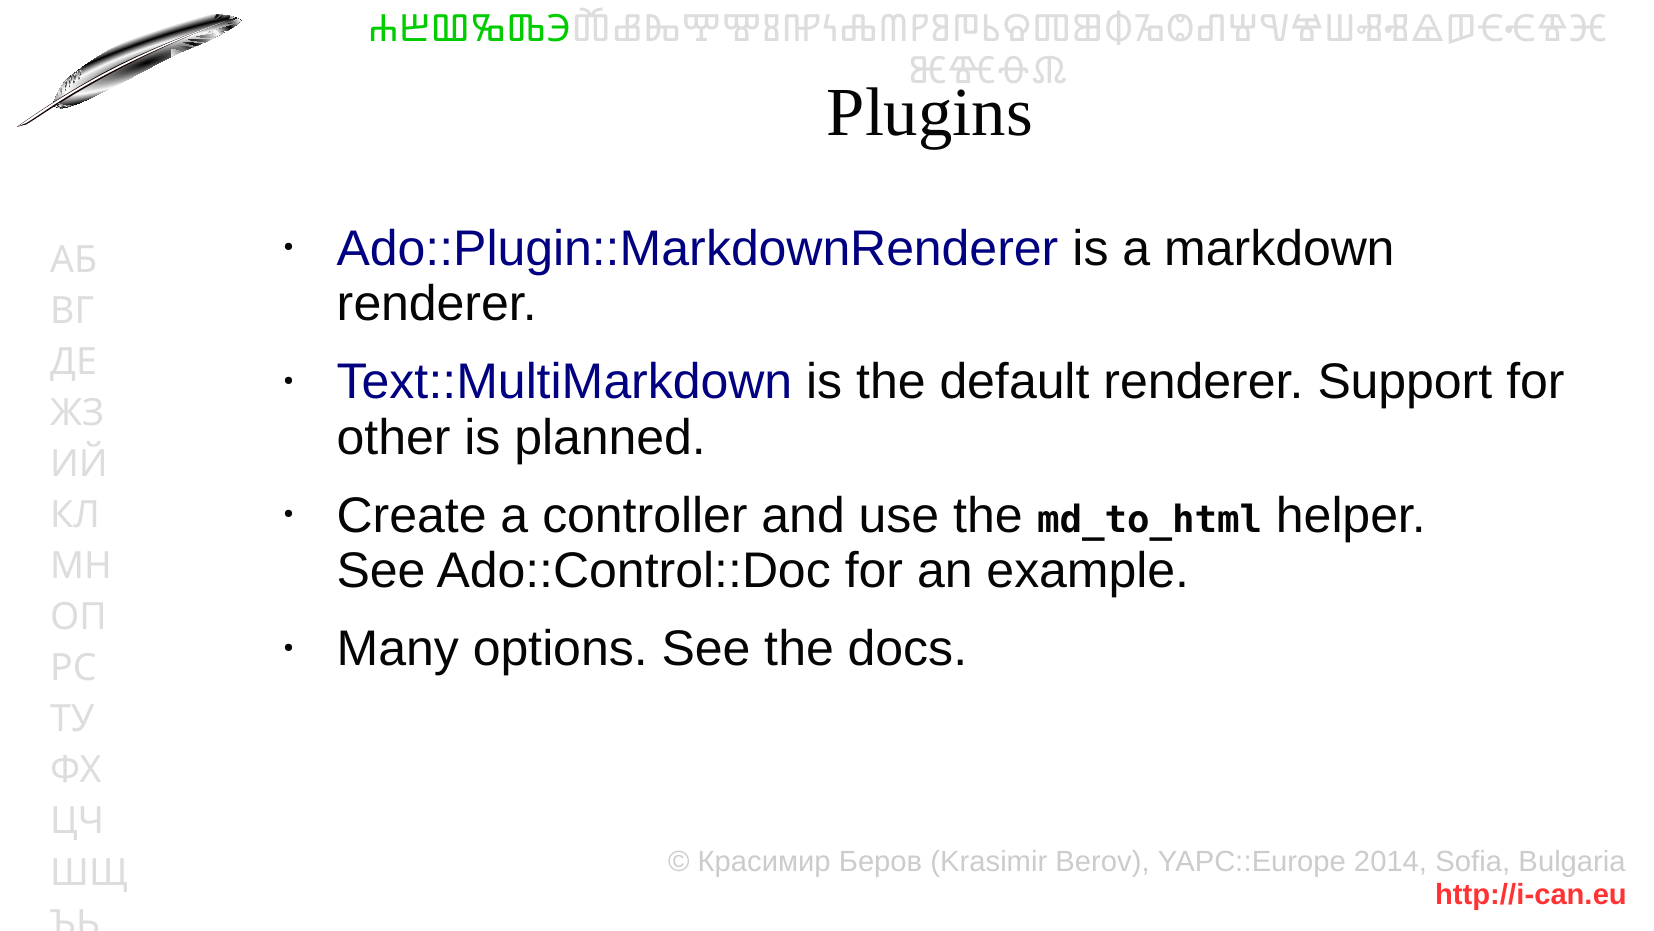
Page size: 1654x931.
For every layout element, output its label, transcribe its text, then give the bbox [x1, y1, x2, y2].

list Ado::Plugin::MarkdownRenderer is a markdown renderer. Text::MultiMarkdown is the default renderer. Support for other is planned. Create a controller and use the md_to_html helper. See Ado::Control::Doc for an example. Many options. See the docs. [265, 219, 1595, 760]
title Plugins [265, 35, 1595, 189]
